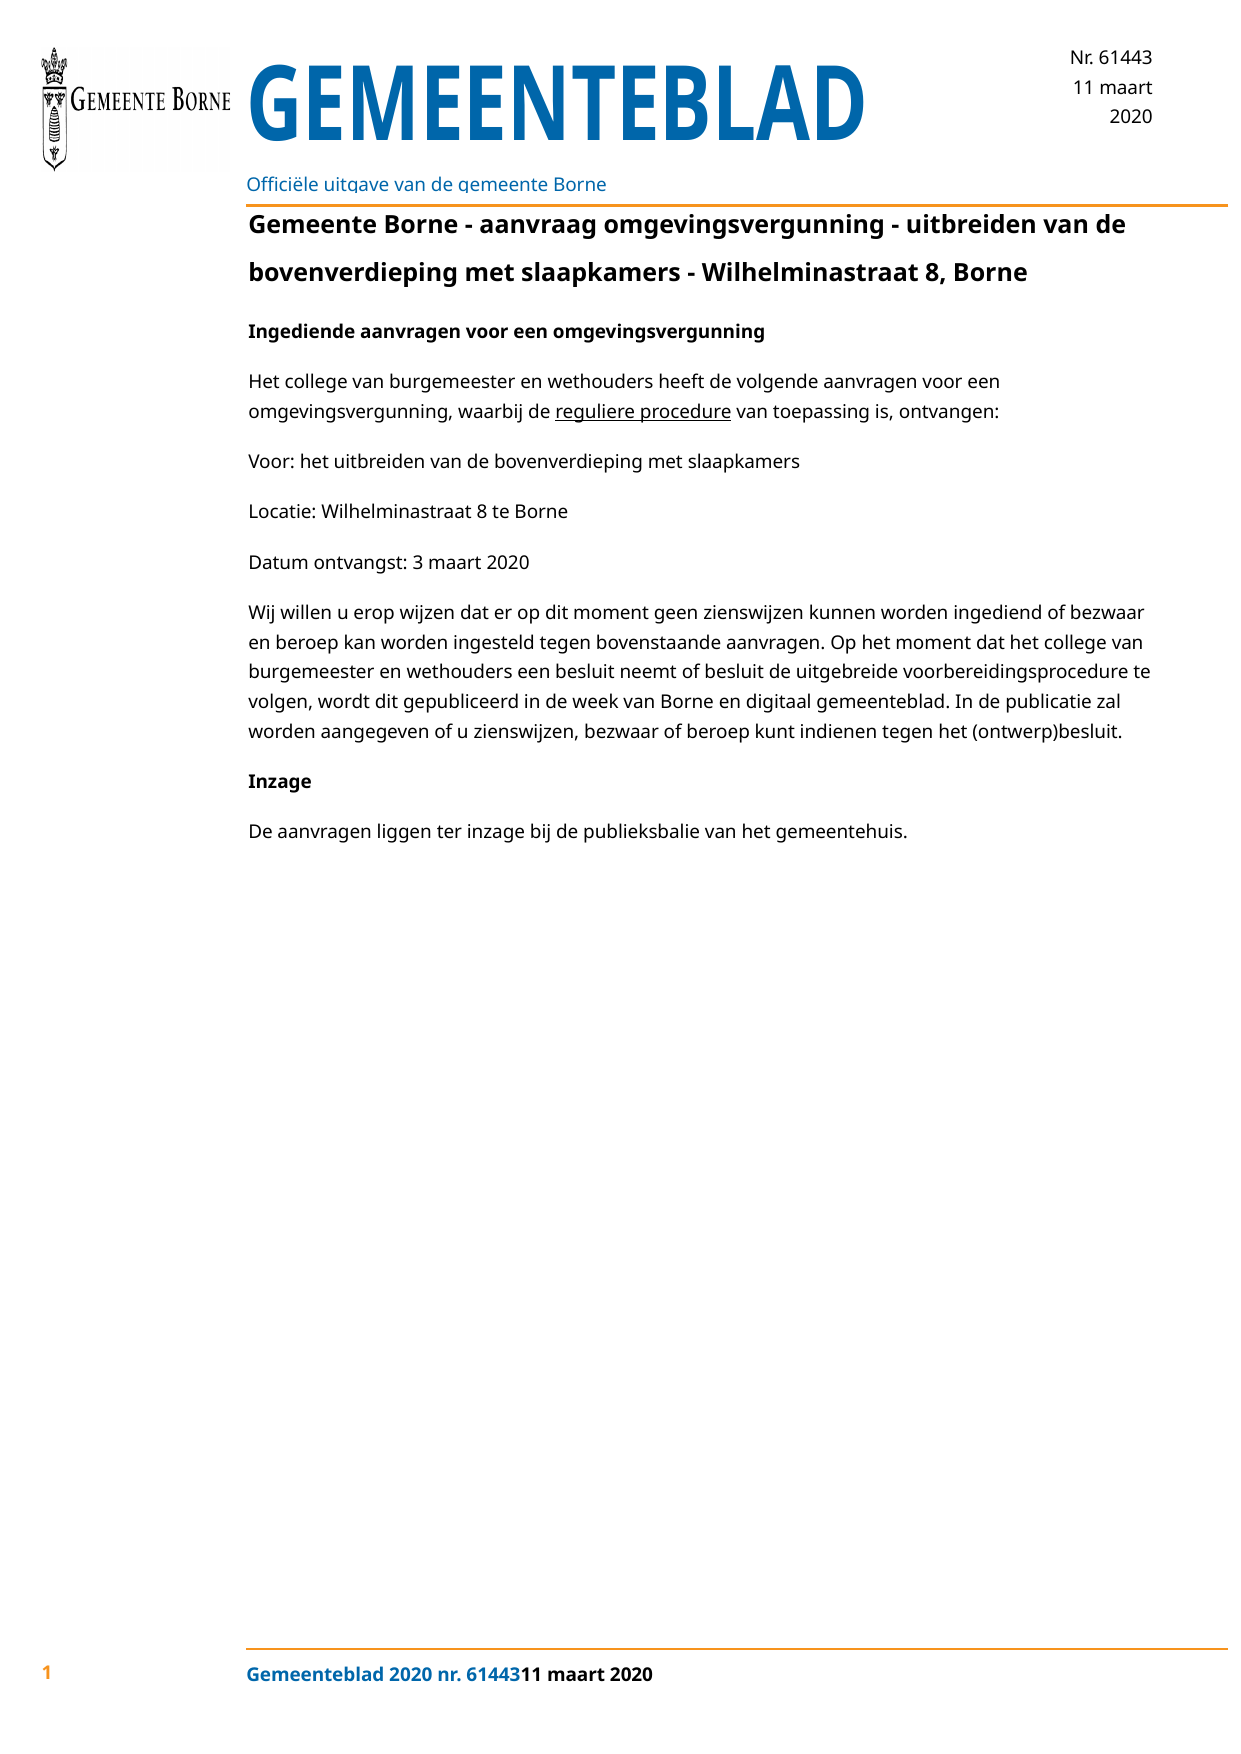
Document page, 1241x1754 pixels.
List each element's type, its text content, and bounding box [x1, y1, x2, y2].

text Ingediende aanvragen voor een omgevingsvergunning [248, 318, 1152, 344]
text Inzage [248, 768, 1152, 794]
text Datum ontvangst: 3 maart 2020 [248, 549, 1152, 575]
text Gemeente Borne - aanvraag omgevingsvergunning - uitbreiden van de bovenverdieping met slaapkamers - Wilhelminastraat 8, Borne [248, 207, 1152, 288]
text De aanvragen liggen ter inzage bij de publieksbalie van het gemeentehuis. [248, 819, 1152, 844]
text Voor: het uitbreiden van de bovenverdieping met slaapkamers [248, 448, 1152, 474]
picture [41, 47, 231, 172]
text Wij willen u erop wijzen dat er op dit moment geen zienswijzen kunnen worden ingediend of bezwaar en beroep kan worden ingesteld tegen bovenstaande aanvragen. Op het moment dat het college van burgemeester en wethouders een besluit neemt of besluit de uitgebreide voorbereidingsprocedure te volgen, wordt dit gepubliceerd in de week van Borne en digitaal gemeenteblad. In de publicatie zal worden aangegeven of u zienswijzen, bezwaar of beroep kunt indienen tegen het (ontwerp)besluit. [248, 599, 1152, 744]
text Het college van burgemeester en wethouders heeft de volgende aanvragen voor een omgevingsvergunning, waarbij de reguliere procedure van toepassing is, ontvangen: [248, 368, 1152, 424]
text Locatie: Wilhelminastraat 8 te Borne [248, 499, 1152, 524]
